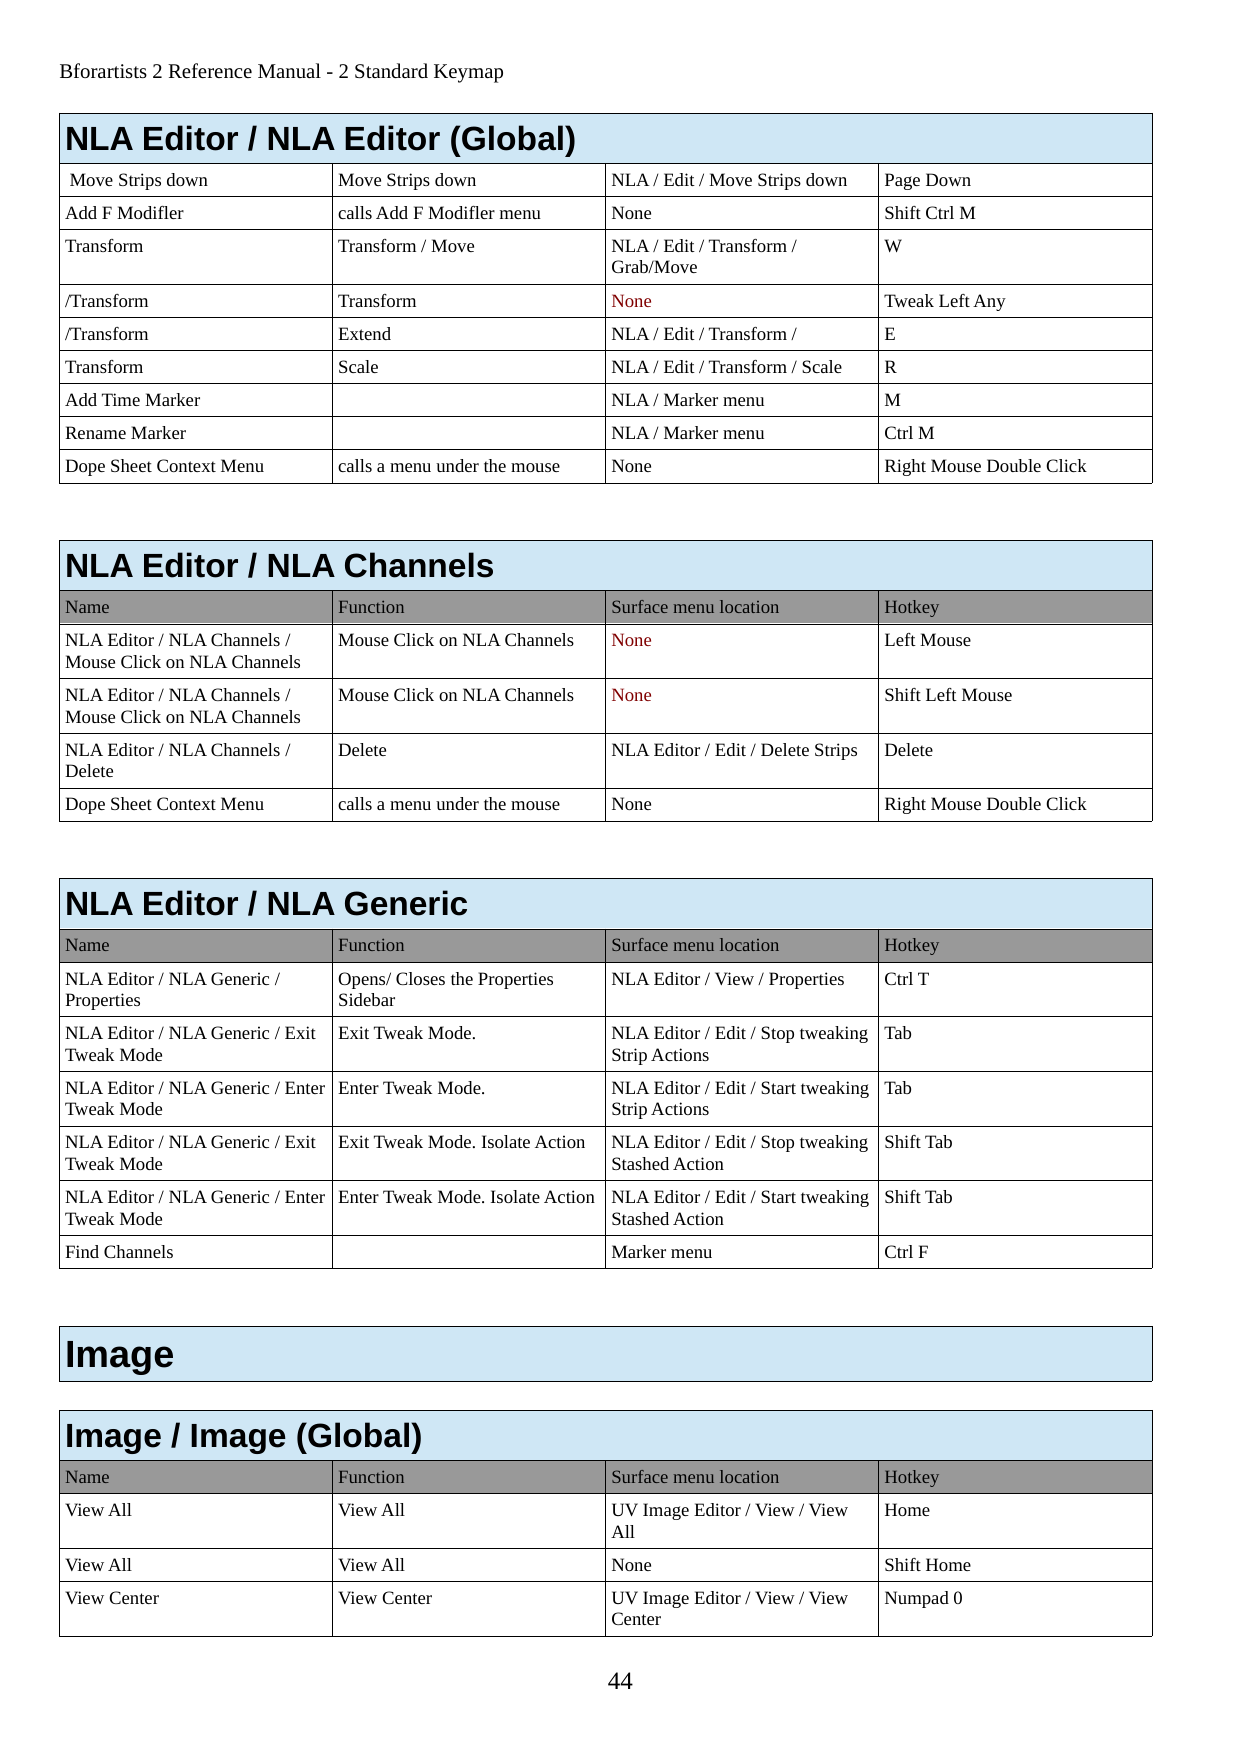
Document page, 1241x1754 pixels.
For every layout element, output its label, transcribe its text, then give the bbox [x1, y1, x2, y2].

table_cell Add F Modifler [60, 197, 332, 229]
table_cell NLA / Edit / Transform / Grab/Move [606, 230, 878, 284]
table_cell Function [333, 1461, 605, 1493]
table_cell Transform [60, 351, 332, 383]
table_cell Ctrl M [879, 417, 1152, 449]
table_cell Surface menu location [606, 930, 878, 962]
table_cell Shift Left Mouse [879, 679, 1152, 733]
table_cell None [606, 789, 878, 821]
table_cell Left Mouse [879, 625, 1152, 678]
table_cell None [606, 450, 878, 482]
table_cell Scale [333, 351, 605, 383]
table_cell Name [60, 930, 332, 962]
table_cell Move Strips down [60, 164, 332, 196]
table_cell NLA Editor / View / Properties [606, 963, 878, 1016]
table_cell Move Strips down [333, 164, 605, 196]
table_cell View All [60, 1549, 332, 1581]
table_cell NLA Editor / Edit / Start tweaking Stashed Action [606, 1181, 878, 1235]
table_cell NLA Editor / NLA Generic / Exit Tweak Mode [60, 1127, 332, 1180]
table_cell None [606, 625, 878, 678]
table_cell View Center [60, 1582, 332, 1636]
table_cell Transform / Move [333, 230, 605, 284]
table_cell Exit Tweak Mode. Isolate Action [333, 1127, 605, 1180]
table_cell Function [333, 930, 605, 962]
table_cell NLA / Edit / Move Strips down [606, 164, 878, 196]
table_cell UV Image Editor / View / View Center [606, 1582, 878, 1636]
table_cell Shift Home [879, 1549, 1152, 1581]
table_cell Right Mouse Double Click [879, 789, 1152, 821]
table_cell None [606, 679, 878, 733]
table_cell Surface menu location [606, 1461, 878, 1493]
table_cell [333, 417, 605, 449]
table_cell View All [60, 1494, 332, 1548]
table_cell Add Time Marker [60, 384, 332, 416]
table_cell /Transform [60, 318, 332, 350]
table_cell Rename Marker [60, 417, 332, 449]
table_cell None [606, 1549, 878, 1581]
table_cell Name [60, 591, 332, 623]
table_cell [333, 1236, 605, 1268]
table_cell Dope Sheet Context Menu [60, 789, 332, 821]
table_cell M [879, 384, 1152, 416]
table_header Image [60, 1327, 1152, 1381]
table_cell Dope Sheet Context Menu [60, 450, 332, 482]
table_cell Transform [333, 285, 605, 317]
table_cell [333, 384, 605, 416]
table_cell Hotkey [879, 930, 1152, 962]
table_cell Page Down [879, 164, 1152, 196]
table_cell Numpad 0 [879, 1582, 1152, 1636]
table_cell Enter Tweak Mode. [333, 1072, 605, 1126]
table_cell Enter Tweak Mode. Isolate Action [333, 1181, 605, 1235]
table_cell None [606, 285, 878, 317]
table_cell UV Image Editor / View / View All [606, 1494, 878, 1548]
table_cell Tab [879, 1072, 1152, 1126]
table_cell Find Channels [60, 1236, 332, 1268]
table_cell Tab [879, 1017, 1152, 1071]
table_cell Shift Tab [879, 1181, 1152, 1235]
table_cell Mouse Click on NLA Channels [333, 625, 605, 678]
table_cell Tweak Left Any [879, 285, 1152, 317]
table_cell Ctrl T [879, 963, 1152, 1016]
table_cell Delete [333, 734, 605, 787]
table_cell /Transform [60, 285, 332, 317]
table_cell E [879, 318, 1152, 350]
table_cell W [879, 230, 1152, 284]
table_cell Opens/ Closes the Properties Sidebar [333, 963, 605, 1016]
table_cell Right Mouse Double Click [879, 450, 1152, 482]
table_cell calls a menu under the mouse [333, 789, 605, 821]
table_header NLA Editor / NLA Generic [60, 879, 1152, 928]
table_cell Delete [879, 734, 1152, 787]
table_cell Surface menu location [606, 591, 878, 623]
table_cell Transform [60, 230, 332, 284]
table_cell NLA / Edit / Transform / Scale [606, 351, 878, 383]
table_cell NLA / Edit / Transform / [606, 318, 878, 350]
table_cell NLA Editor / NLA Generic / Properties [60, 963, 332, 1016]
table_cell Exit Tweak Mode. [333, 1017, 605, 1071]
table_cell NLA Editor / NLA Channels / Delete [60, 734, 332, 787]
table_cell NLA Editor / Edit / Stop tweaking Strip Actions [606, 1017, 878, 1071]
table_cell Shift Tab [879, 1127, 1152, 1180]
table_cell calls Add F Modifler menu [333, 197, 605, 229]
table_cell NLA Editor / NLA Generic / Enter Tweak Mode [60, 1072, 332, 1126]
table_cell None [606, 197, 878, 229]
table_cell R [879, 351, 1152, 383]
table_cell NLA / Marker menu [606, 417, 878, 449]
table_cell Mouse Click on NLA Channels [333, 679, 605, 733]
table_cell Hotkey [879, 591, 1152, 623]
table_cell calls a menu under the mouse [333, 450, 605, 482]
table_cell NLA Editor / NLA Generic / Exit Tweak Mode [60, 1017, 332, 1071]
table_cell View All [333, 1494, 605, 1548]
table_cell View All [333, 1549, 605, 1581]
table_cell Home [879, 1494, 1152, 1548]
table_cell Hotkey [879, 1461, 1152, 1493]
table_cell Marker menu [606, 1236, 878, 1268]
table_cell Extend [333, 318, 605, 350]
table_cell NLA Editor / NLA Generic / Enter Tweak Mode [60, 1181, 332, 1235]
table_cell NLA Editor / Edit / Delete Strips [606, 734, 878, 787]
table_header Image / Image (Global) [60, 1411, 1152, 1460]
table_cell Ctrl F [879, 1236, 1152, 1268]
table_cell NLA Editor / Edit / Stop tweaking Stashed Action [606, 1127, 878, 1180]
table_cell NLA / Marker menu [606, 384, 878, 416]
table_header NLA Editor / NLA Channels [60, 541, 1152, 590]
table_cell NLA Editor / NLA Channels / Mouse Click on NLA Channels [60, 679, 332, 733]
table_cell NLA Editor / NLA Channels / Mouse Click on NLA Channels [60, 625, 332, 678]
table_cell NLA Editor / Edit / Start tweaking Strip Actions [606, 1072, 878, 1126]
table_cell Function [333, 591, 605, 623]
table_cell Shift Ctrl M [879, 197, 1152, 229]
table_cell Name [60, 1461, 332, 1493]
table_cell View Center [333, 1582, 605, 1636]
table_header NLA Editor / NLA Editor (Global) [60, 114, 1152, 163]
